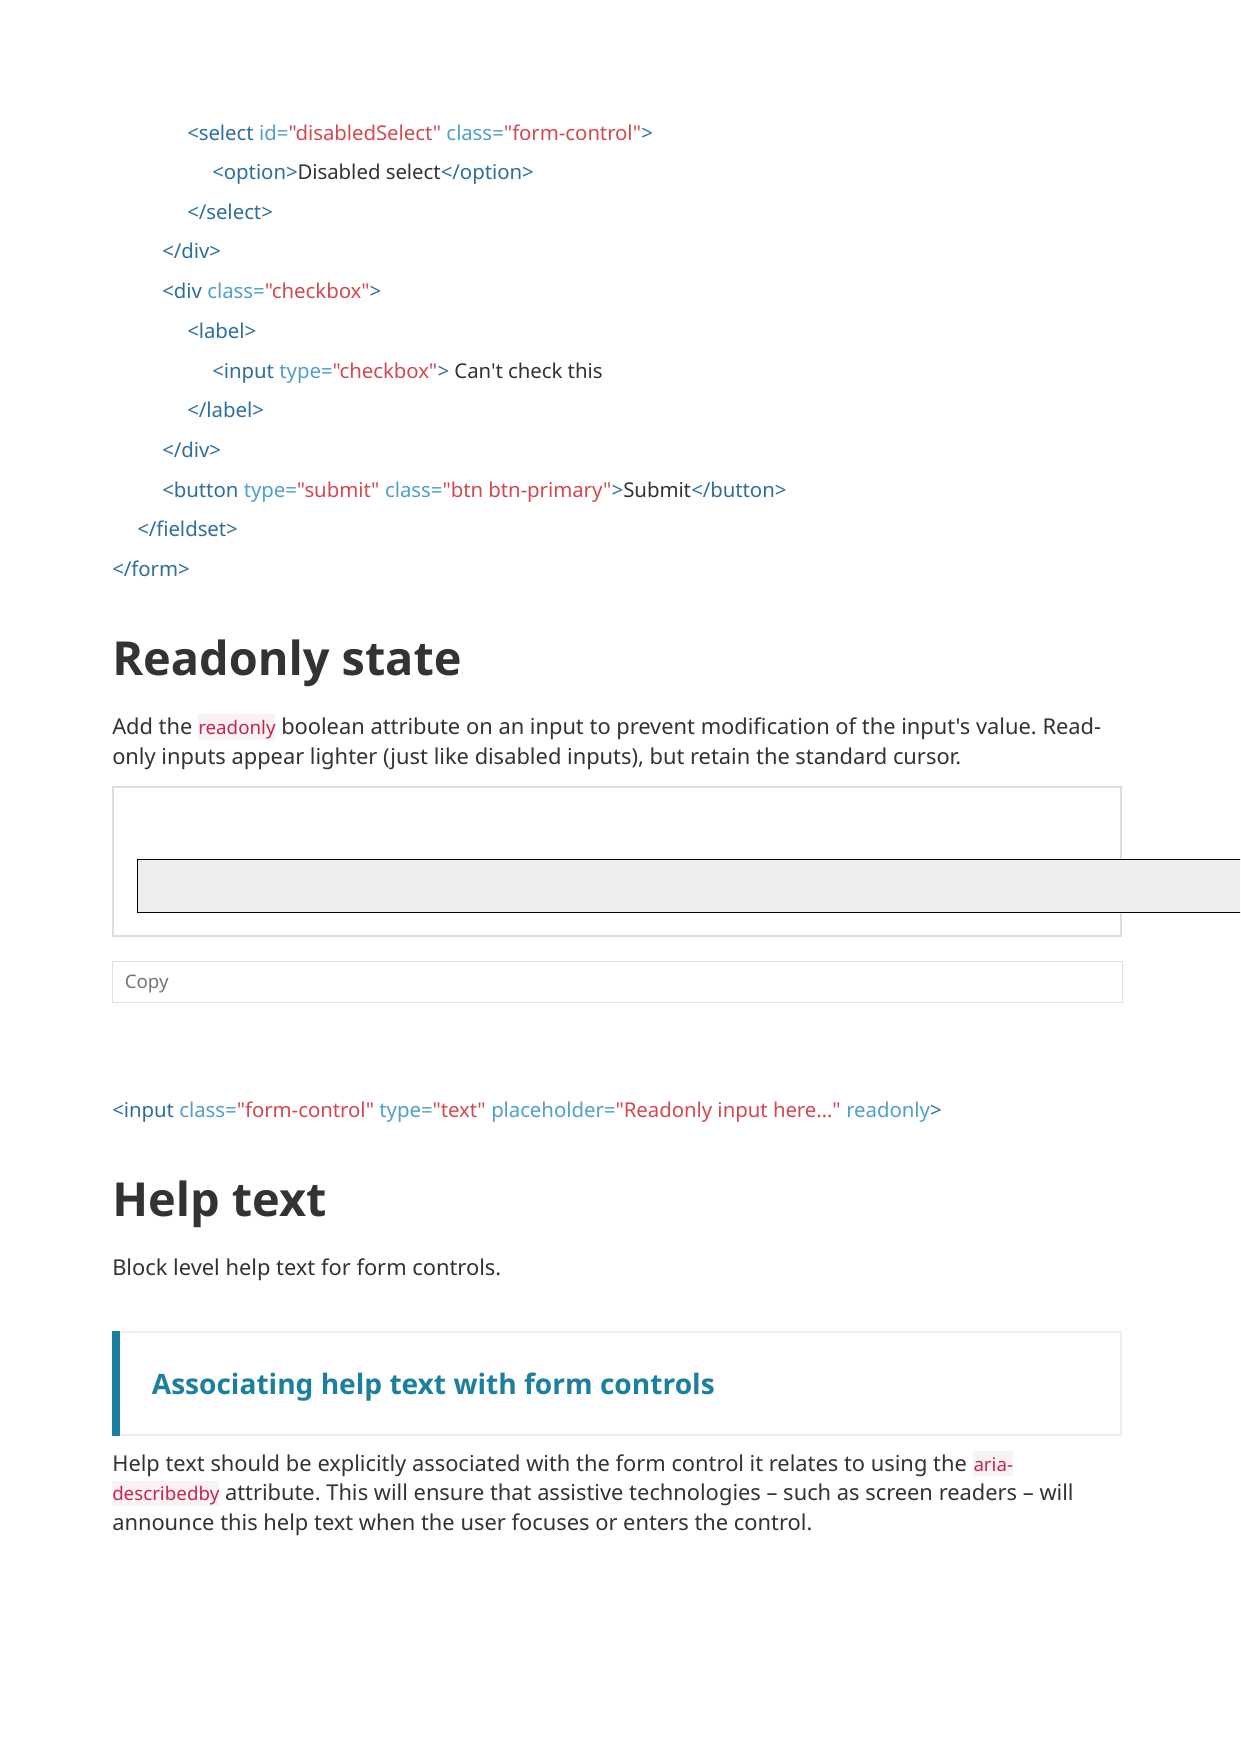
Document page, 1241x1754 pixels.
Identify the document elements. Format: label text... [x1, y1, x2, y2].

text <input class="form-control" type="text" placeholder="Readonly input here…" readonly> [112, 1096, 1122, 1124]
text </div> [112, 436, 1122, 464]
text </label> [112, 396, 1122, 424]
text <input type="checkbox"> Can't check this [112, 356, 1122, 384]
subtitle Readonly state [112, 625, 1122, 689]
text Add the readonly boolean attribute on an input to prevent modification of the input's value. Read-only inputs appear lighter (just like disabled inputs), but retain the standard cursor. [112, 711, 1122, 771]
text </select> [112, 197, 1122, 226]
text <button type="submit" class="btn btn-primary">Submit</button> [112, 475, 1122, 503]
text <label> [112, 317, 1122, 344]
text </form> [112, 555, 1122, 582]
subtitle Help text [112, 1166, 1122, 1230]
subtitle Associating help text with form controls [120, 1333, 1120, 1434]
text Help text should be explicitly associated with the form control it relates to using the aria-describedby attribute. This will ensure that assistive technologies – such as screen readers – will announce this help text when the user focuses or enters the control. [112, 1448, 1122, 1537]
text <div class="checkbox"> [112, 277, 1122, 305]
text </fieldset> [112, 515, 1122, 543]
text Block level help text for form controls. [112, 1252, 1122, 1282]
text <option>Disabled select</option> [112, 158, 1122, 186]
text </div> [112, 237, 1122, 265]
text <select id="disabledSelect" class="form-control"> [112, 118, 1122, 146]
text Copy [113, 962, 1122, 1002]
